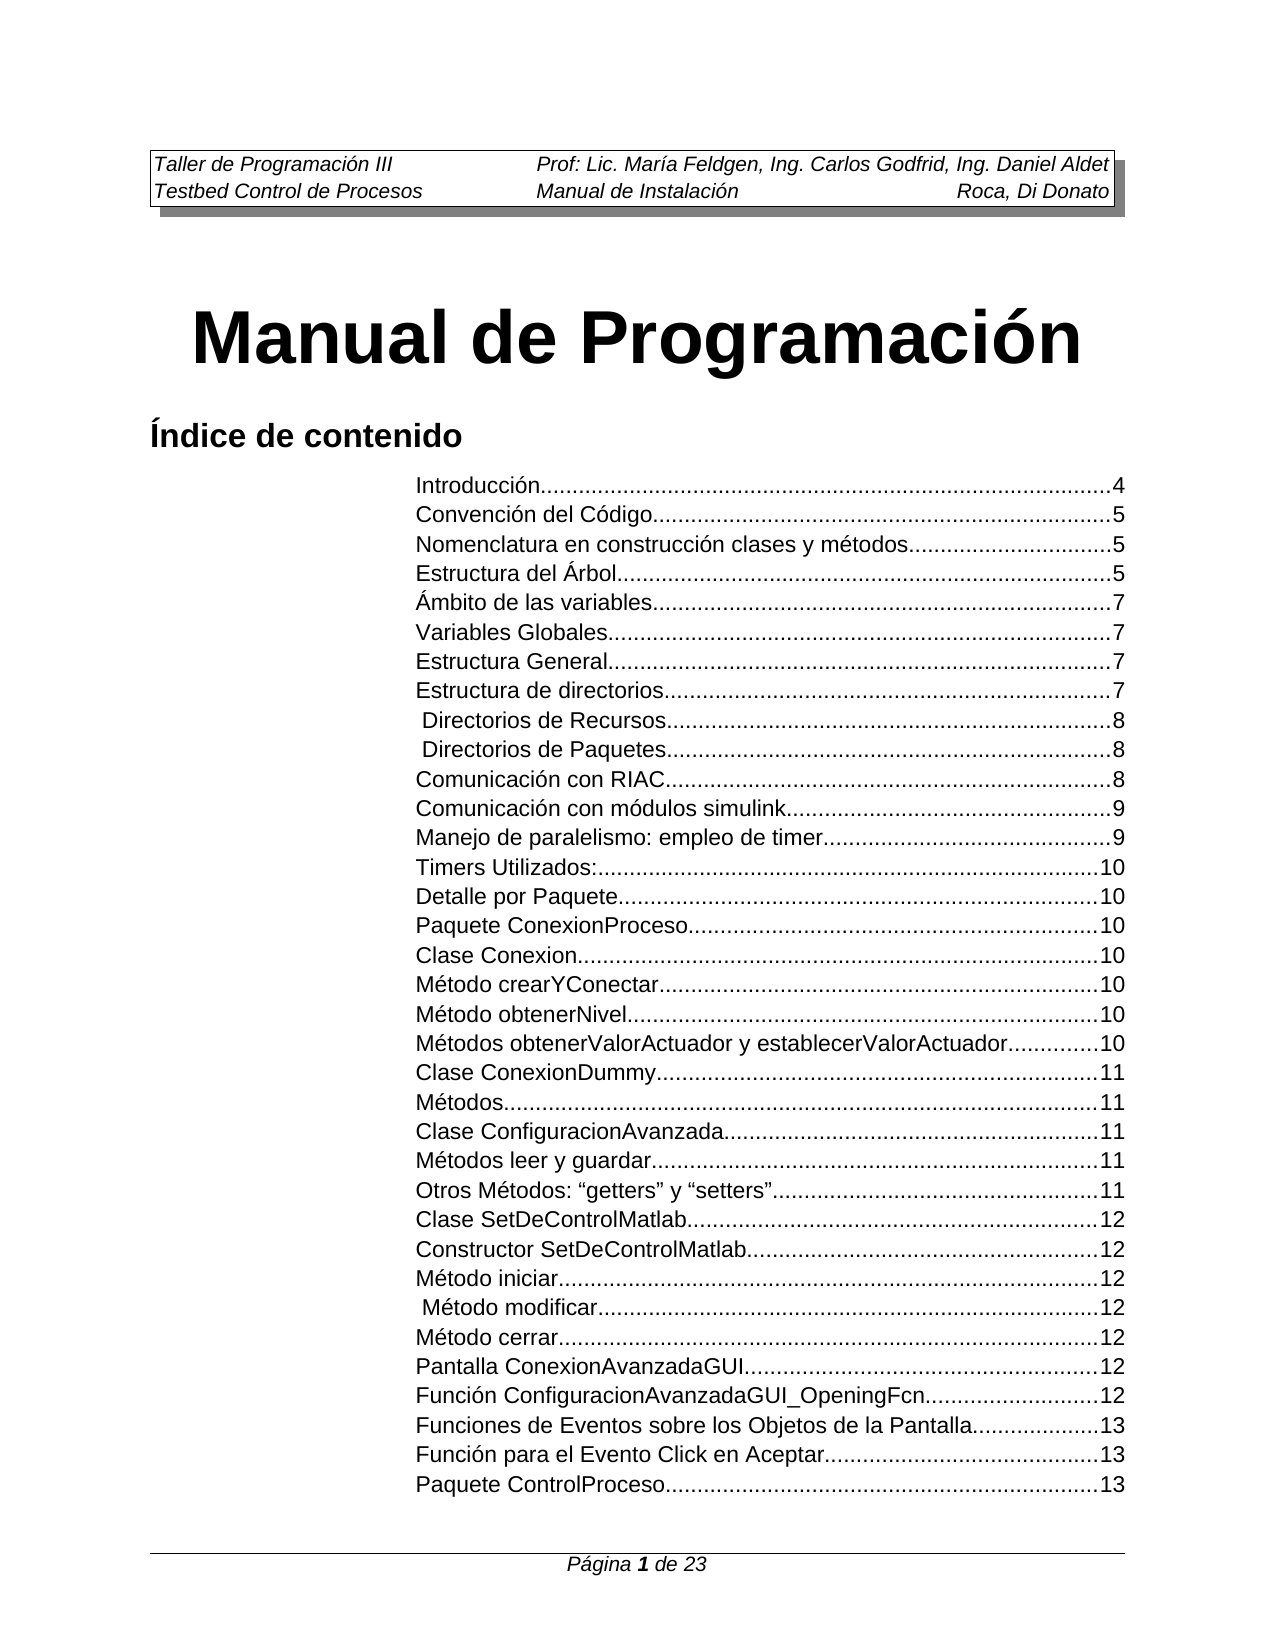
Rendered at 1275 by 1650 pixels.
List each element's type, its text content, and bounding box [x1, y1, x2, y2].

text Estructura General 7 [415, 649, 1125, 674]
text Método obtenerNivel 10 [415, 1001, 1125, 1027]
text Timers Utilizados: 10 [415, 854, 1125, 880]
subtitle Índice de contenido [150, 417, 1125, 454]
text Paquete ControlProceso 13 [415, 1471, 1125, 1497]
text Funciones de Eventos sobre los Objetos de la Pantalla 13 [415, 1413, 1125, 1438]
text Introducción 4 [415, 473, 1125, 498]
text Función para el Evento Click en Aceptar 13 [415, 1442, 1125, 1468]
text Pantalla ConexionAvanzadaGUI 12 [415, 1354, 1125, 1379]
text Directorios de Paquetes 8 [415, 737, 1125, 763]
text Manejo de paralelismo: empleo de timer 9 [415, 825, 1125, 851]
text Clase Conexion 10 [415, 943, 1125, 968]
text Método modificar 12 [415, 1295, 1125, 1321]
text Nomenclatura en construcción clases y métodos 5 [415, 531, 1125, 557]
text Directorios de Recursos 8 [415, 708, 1125, 733]
text Método crearYConectar 10 [415, 972, 1125, 998]
text Convención del Código 5 [415, 502, 1125, 528]
text Comunicación con módulos simulink 9 [415, 796, 1125, 821]
text Comunicación con RIAC 8 [415, 766, 1125, 792]
title Manual de Programación [150, 296, 1125, 380]
text Otros Métodos: “getters” y “setters”. 11 [415, 1178, 1125, 1203]
text Constructor SetDeControlMatlab 12 [415, 1236, 1125, 1262]
text Método iniciar 12 [415, 1266, 1125, 1291]
text Clase ConfiguracionAvanzada 11 [415, 1119, 1125, 1144]
text Estructura del Árbol 5 [415, 561, 1125, 586]
text Clase ConexionDummy 11 [415, 1060, 1125, 1086]
text Detalle por Paquete 10 [415, 884, 1125, 909]
text Variables Globales 7 [415, 619, 1125, 645]
text Función ConfiguracionAvanzadaGUI_OpeningFcn 12 [415, 1383, 1125, 1409]
text Métodos leer y guardar 11 [415, 1148, 1125, 1174]
text Métodos obtenerValorActuador y establecerValorActuador 10 [415, 1031, 1125, 1056]
text Ámbito de las variables 7 [415, 590, 1125, 616]
text Estructura de directorios 7 [415, 678, 1125, 704]
text Paquete ConexionProceso 10 [415, 913, 1125, 939]
text Clase SetDeControlMatlab 12 [415, 1207, 1125, 1233]
text Método cerrar 12 [415, 1324, 1125, 1350]
text Métodos 11 [415, 1089, 1125, 1115]
